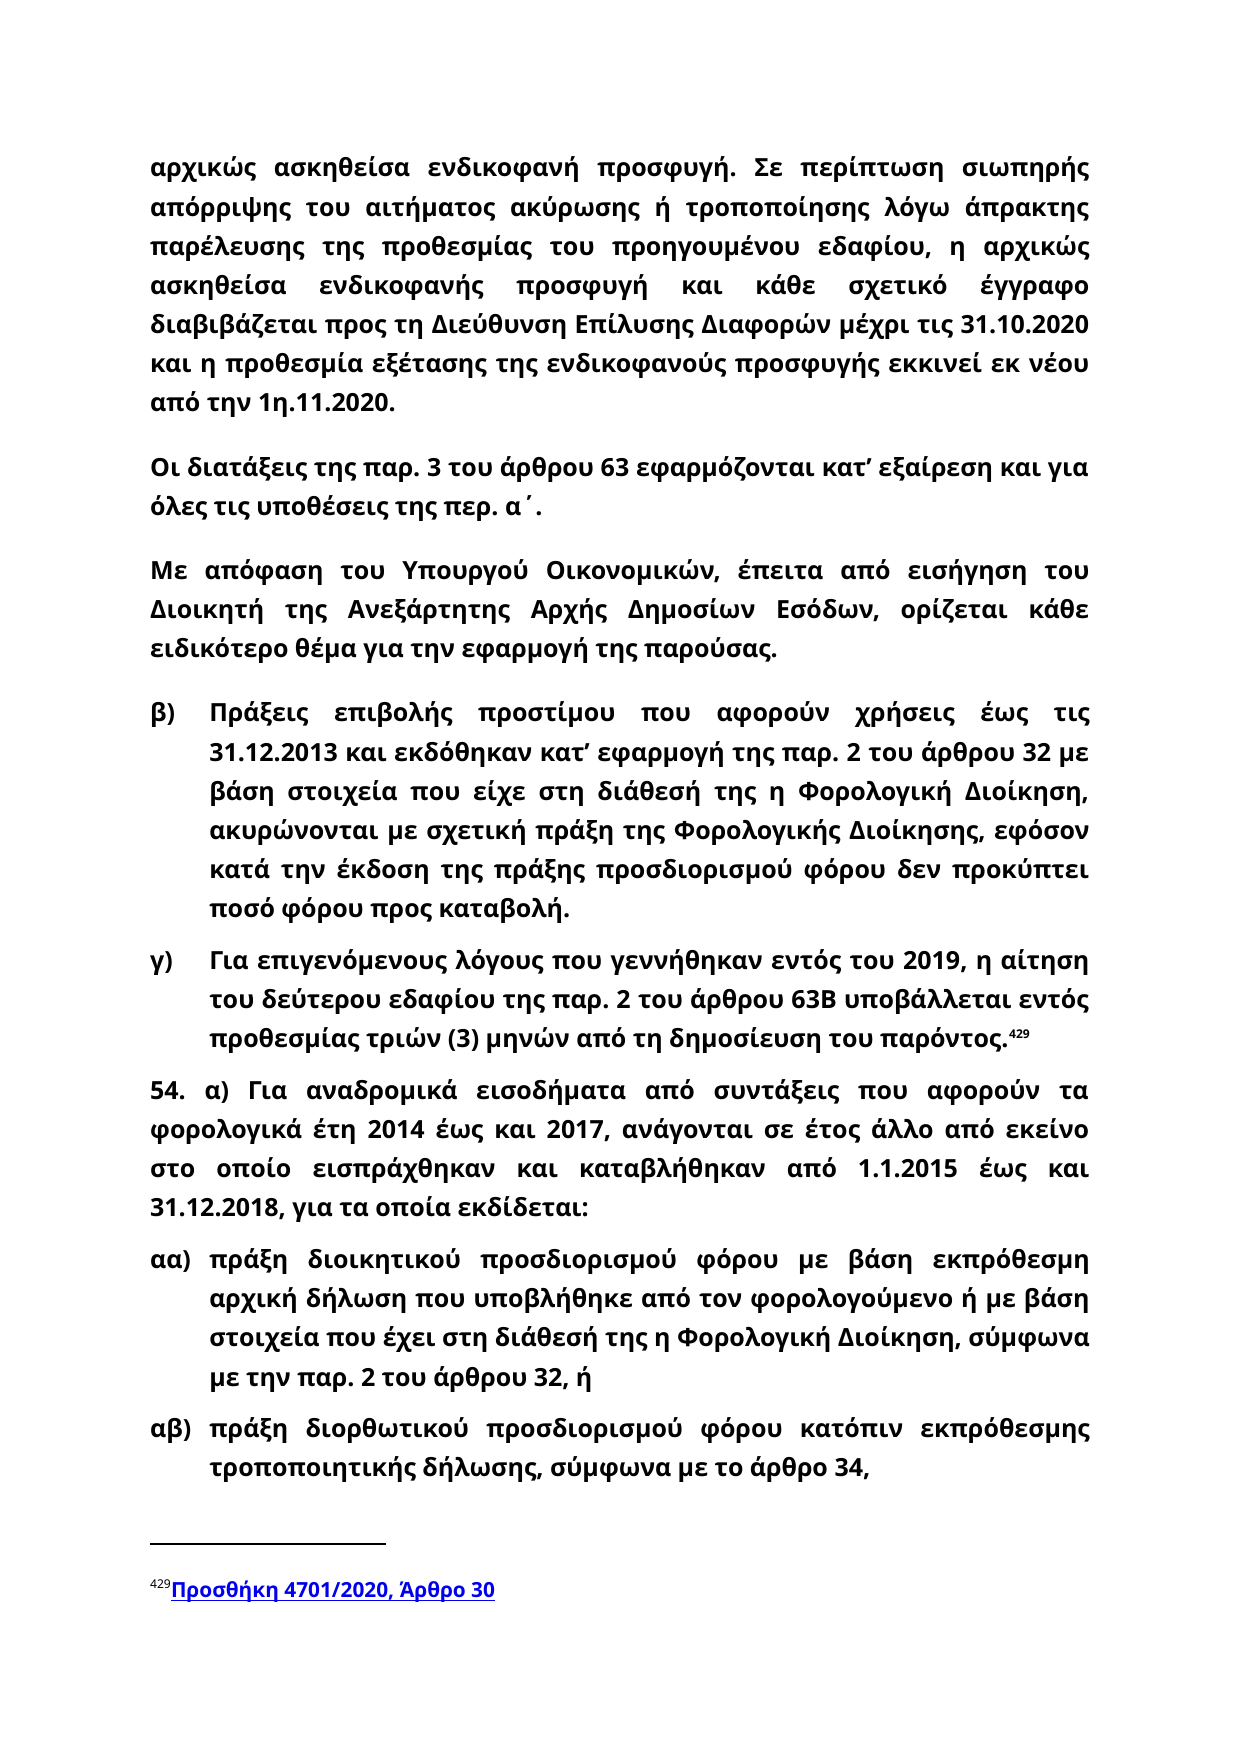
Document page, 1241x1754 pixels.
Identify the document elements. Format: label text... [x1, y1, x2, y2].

list αα) πράξη διοικητικού προσδιορισμού φόρου με βάση εκπρόθεσμη αρχική δήλωση που υποβλήθηκε από τον φορολογούμενο ή με βάση στοιχεία που έχει στη διάθεσή της η Φορολογική Διοίκηση, σύμφωνα με την παρ. 2 του άρθρου 32, ή [150, 1242, 1090, 1393]
list β) Πράξεις επιβολής προστίμου που αφορούν χρήσεις έως τις 31.12.2013 και εκδόθηκαν κατ’ εφαρμογή της παρ. 2 του άρθρου 32 με βάση στοιχεία που είχε στη διάθεσή της η Φορολογική Διοίκηση, ακυρώνονται με σχετική πράξη της Φορολογικής Διοίκησης, εφόσον κατά την έκδοση της πράξης προσδιορισμού φόρου δεν προκύπτει ποσό φόρου προς καταβολή. [150, 695, 1090, 925]
text αρχικώς ασκηθείσα ενδικοφανή προσφυγή. Σε περίπτωση σιωπηρής απόρριψης του αιτήματος ακύρωσης ή τροποποίησης λόγω άπρακτης παρέλευσης της προθεσμίας του προηγουμένου εδαφίου, η αρχικώς ασκηθείσα ενδικοφανής προσφυγή και κάθε σχετικό έγγραφο διαβιβάζεται προς τη Διεύθυνση Επίλυσης Διαφορών μέχρι τις 31.10.2020 και η προθεσμία εξέτασης της ενδικοφανούς προσφυγής εκκινεί εκ νέου από την 1η.11.2020. [150, 150, 1090, 419]
text Οι διατάξεις της παρ. 3 του άρθρου 63 εφαρμόζονται κατ’ εξαίρεση και για όλες τις υποθέσεις της περ. α΄. [150, 449, 1090, 522]
list γ) Για επιγενόμενους λόγους που γεννήθηκαν εντός του 2019, η αίτηση του δεύτερου εδαφίου της παρ. 2 του άρθρου 63Β υποβάλλεται εντός προθεσμίας τριών (3) μηνών από τη δημοσίευση του παρόντος. [150, 942, 1090, 1055]
list αβ) πράξη διορθωτικού προσδιορισμού φόρου κατόπιν εκπρόθεσμης τροποποιητικής δήλωσης, σύμφωνα με το άρθρο 34, [150, 1411, 1090, 1484]
text Προσθήκη 4701/2020, Άρθρο 30 [150, 1576, 1090, 1604]
text 54. α) Για αναδρομικά εισοδήματα από συντάξεις που αφορούν τα φορολογικά έτη 2014 έως και 2017, ανάγονται σε έτος άλλο από εκείνο στο οποίο εισπράχθηκαν και καταβλήθηκαν από 1.1.2015 έως και 31.12.2018, για τα οποία εκδίδεται: [150, 1072, 1090, 1224]
text Με απόφαση του Υπουργού Οικονομικών, έπειτα από εισήγηση του Διοικητή της Ανεξάρτητης Αρχής Δημοσίων Εσόδων, ορίζεται κάθε ειδικότερο θέμα για την εφαρμογή της παρούσας. [150, 552, 1090, 665]
